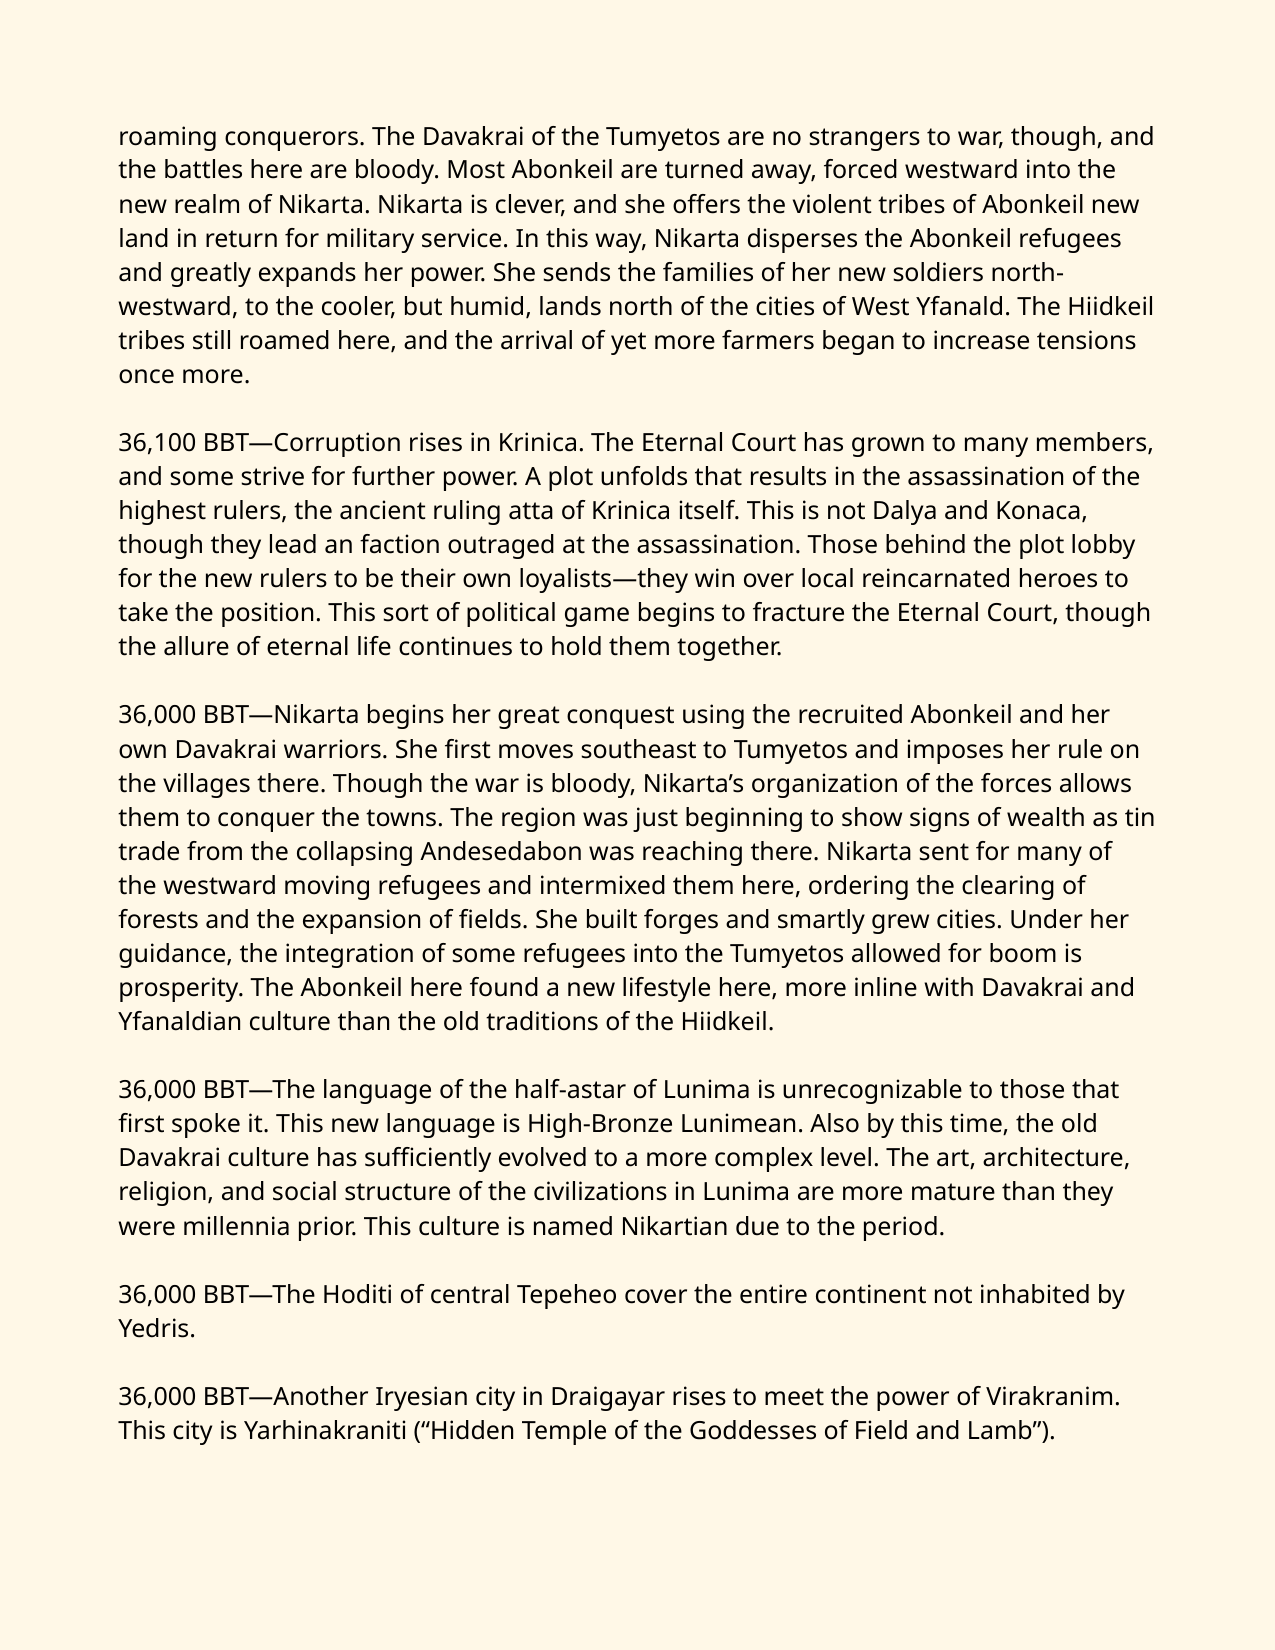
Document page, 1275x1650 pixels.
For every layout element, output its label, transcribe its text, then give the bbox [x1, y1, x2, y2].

text 36,000 BBT—Nikarta begins her great conquest using the recruited Abonkeil and her own Davakrai warriors. She first moves southeast to Tumyetos and imposes her rule on the villages there. Though the war is bloody, Nikarta’s organization of the forces allows them to conquer the towns. The region was just beginning to show signs of wealth as tin trade from the collapsing Andesedabon was reaching there. Nikarta sent for many of the westward moving refugees and intermixed them here, ordering the clearing of forests and the expansion of fields. She built forges and smartly grew cities. Under her guidance, the integration of some refugees into the Tumyetos allowed for boom is prosperity. The Abonkeil here found a new lifestyle here, more inline with Davakrai and Yfanaldian culture than the old traditions of the Hiidkeil. [118, 697, 1157, 1038]
text roaming conquerors. The Davakrai of the Tumyetos are no strangers to war, though, and the battles here are bloody. Most Abonkeil are turned away, forced westward into the new realm of Nikarta. Nikarta is clever, and she offers the violent tribes of Abonkeil new land in return for military service. In this way, Nikarta disperses the Abonkeil refugees and greatly expands her power. She sends the families of her new soldiers north-westward, to the cooler, but humid, lands north of the cities of West Yfanald. The Hiidkeil tribes still roamed here, and the arrival of yet more farmers began to increase tensions once more. [118, 118, 1157, 391]
text 36,100 BBT—Corruption rises in Krinica. The Eternal Court has grown to many members, and some strive for further power. A plot unfolds that results in the assassination of the highest rulers, the ancient ruling atta of Krinica itself. This is not Dalya and Konaca, though they lead an faction outraged at the assassination. Those behind the plot lobby for the new rulers to be their own loyalists—they win over local reincarnated heroes to take the position. This sort of political game begins to fracture the Eternal Court, though the allure of eternal life continues to hold them together. [118, 425, 1157, 663]
text 36,000 BBT—The Hoditi of central Tepeheo cover the entire continent not inhabited by Yedris. [118, 1276, 1157, 1344]
text 36,000 BBT—Another Iryesian city in Draigayar rises to meet the power of Virakranim. This city is Yarhinakraniti (“Hidden Temple of the Goddesses of Field and Lamb”). [118, 1378, 1157, 1447]
text 36,000 BBT—The language of the half-astar of Lunima is unrecognizable to those that first spoke it. This new language is High-Bronze Lunimean. Also by this time, the old Davakrai culture has sufficiently evolved to a more complex level. The art, architecture, religion, and social structure of the civilizations in Lunima are more mature than they were millennia prior. This culture is named Nikartian due to the period. [118, 1072, 1157, 1242]
